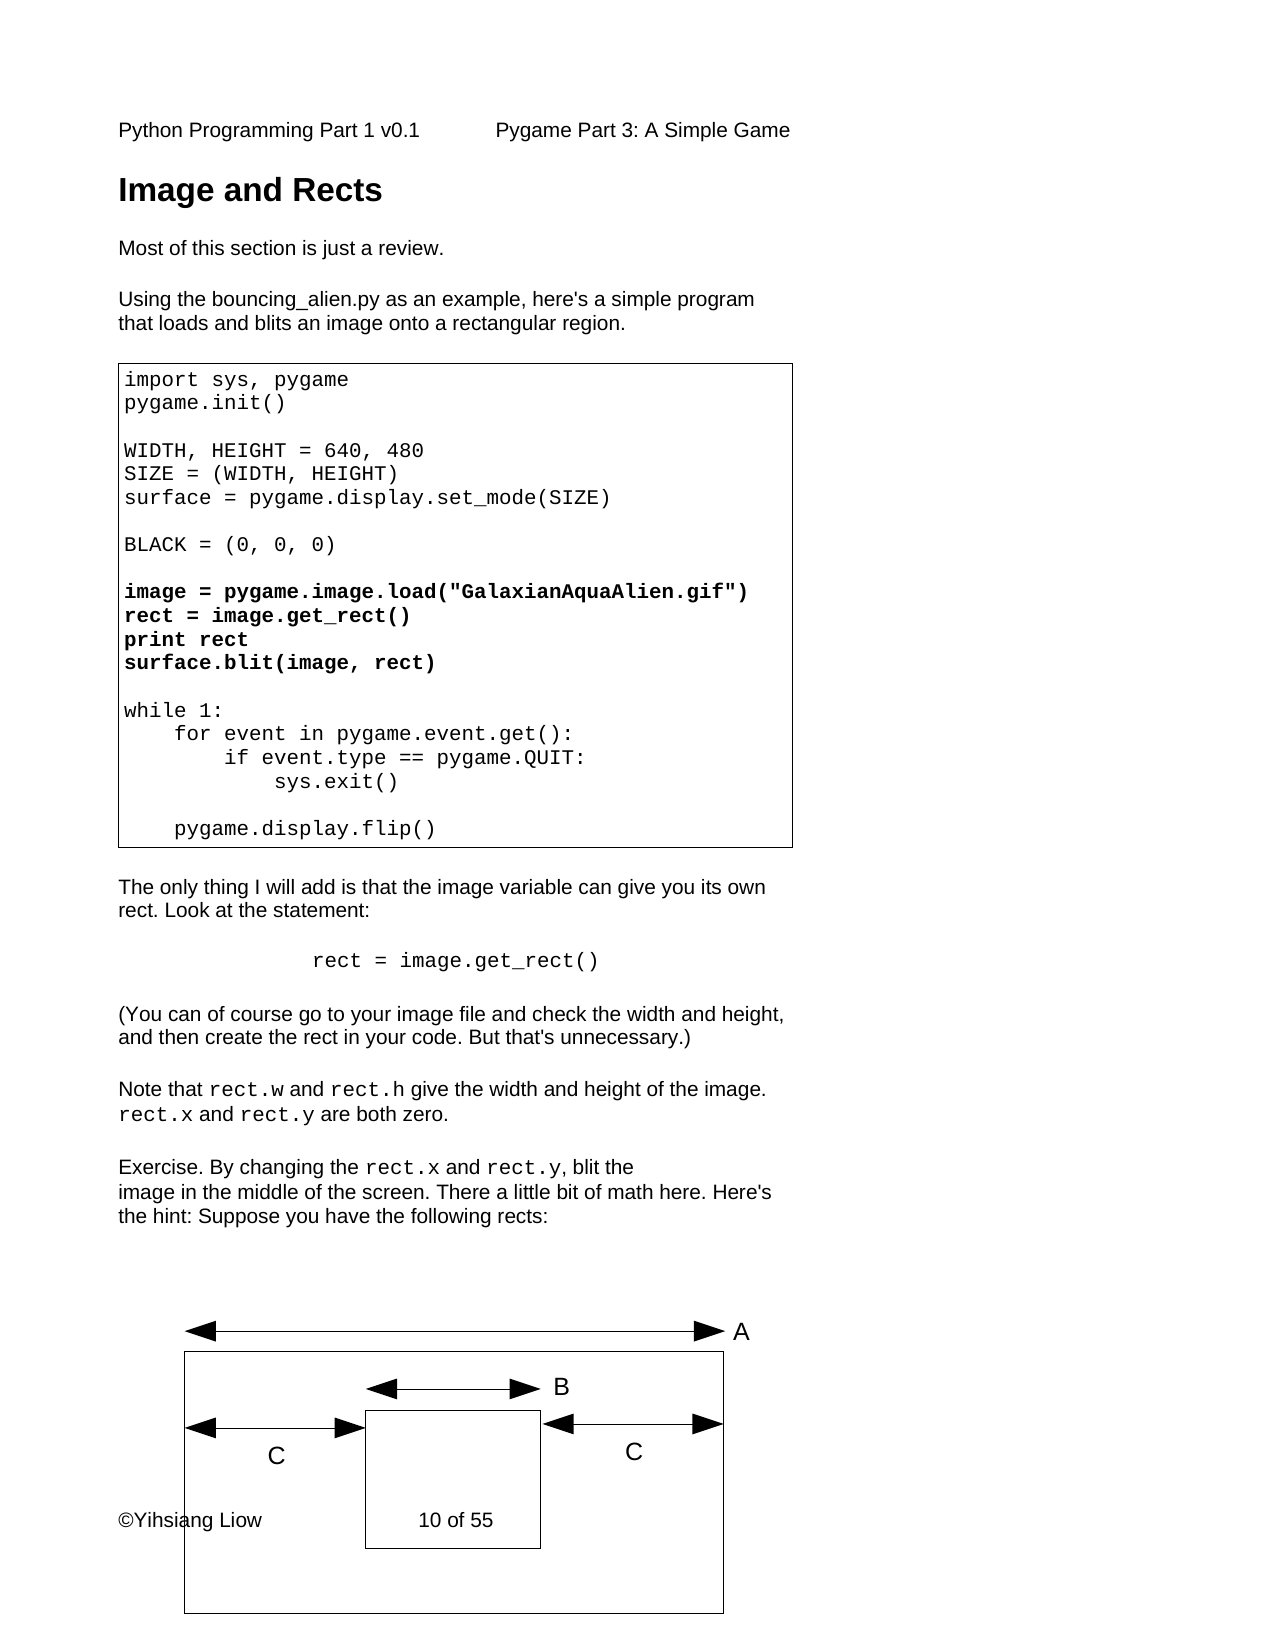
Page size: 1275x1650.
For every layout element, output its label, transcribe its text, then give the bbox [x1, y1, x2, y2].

text Using the bouncing_alien.py as an example, here's a simple program that loads and blits an image onto a rectangular region. [118, 288, 793, 334]
table_header import sys, pygame pygame.init() WIDTH, HEIGHT = 640, 480 SIZE = (WIDTH, HEIGHT) surface = pygame.display.set_mode(SIZE) BLACK = (0, 0, 0) image = pygame.image.load("GalaxianAquaAlien.gif") rect = image.get_rect() print rect surface.blit(image, rect) while 1: for event in pygame.event.get(): if event.type == pygame.QUIT: sys.exit() pygame.display.flip() [119, 364, 792, 847]
text rect = image.get_rect() [118, 951, 793, 974]
text (You can of course go to your image file and check the width and height, and then create the rect in your code. But that's unnecessary.) [118, 1002, 793, 1049]
text Most of this section is just a review. [118, 236, 793, 260]
text image in the middle of the screen. There a little bit of math here. Here's the hint: Suppose you have the following rects: [118, 1181, 793, 1227]
text The only thing I will add is that the image variable can give you its own rect. Look at the statement: [118, 876, 793, 922]
text Note that rect.w and rect.h give the width and height of the image. rect.x and rect.y are both zero. [118, 1077, 793, 1127]
text Exercise. By changing the rect.x and rect.y, blit the [118, 1156, 793, 1181]
text Image and Rects [118, 171, 793, 208]
